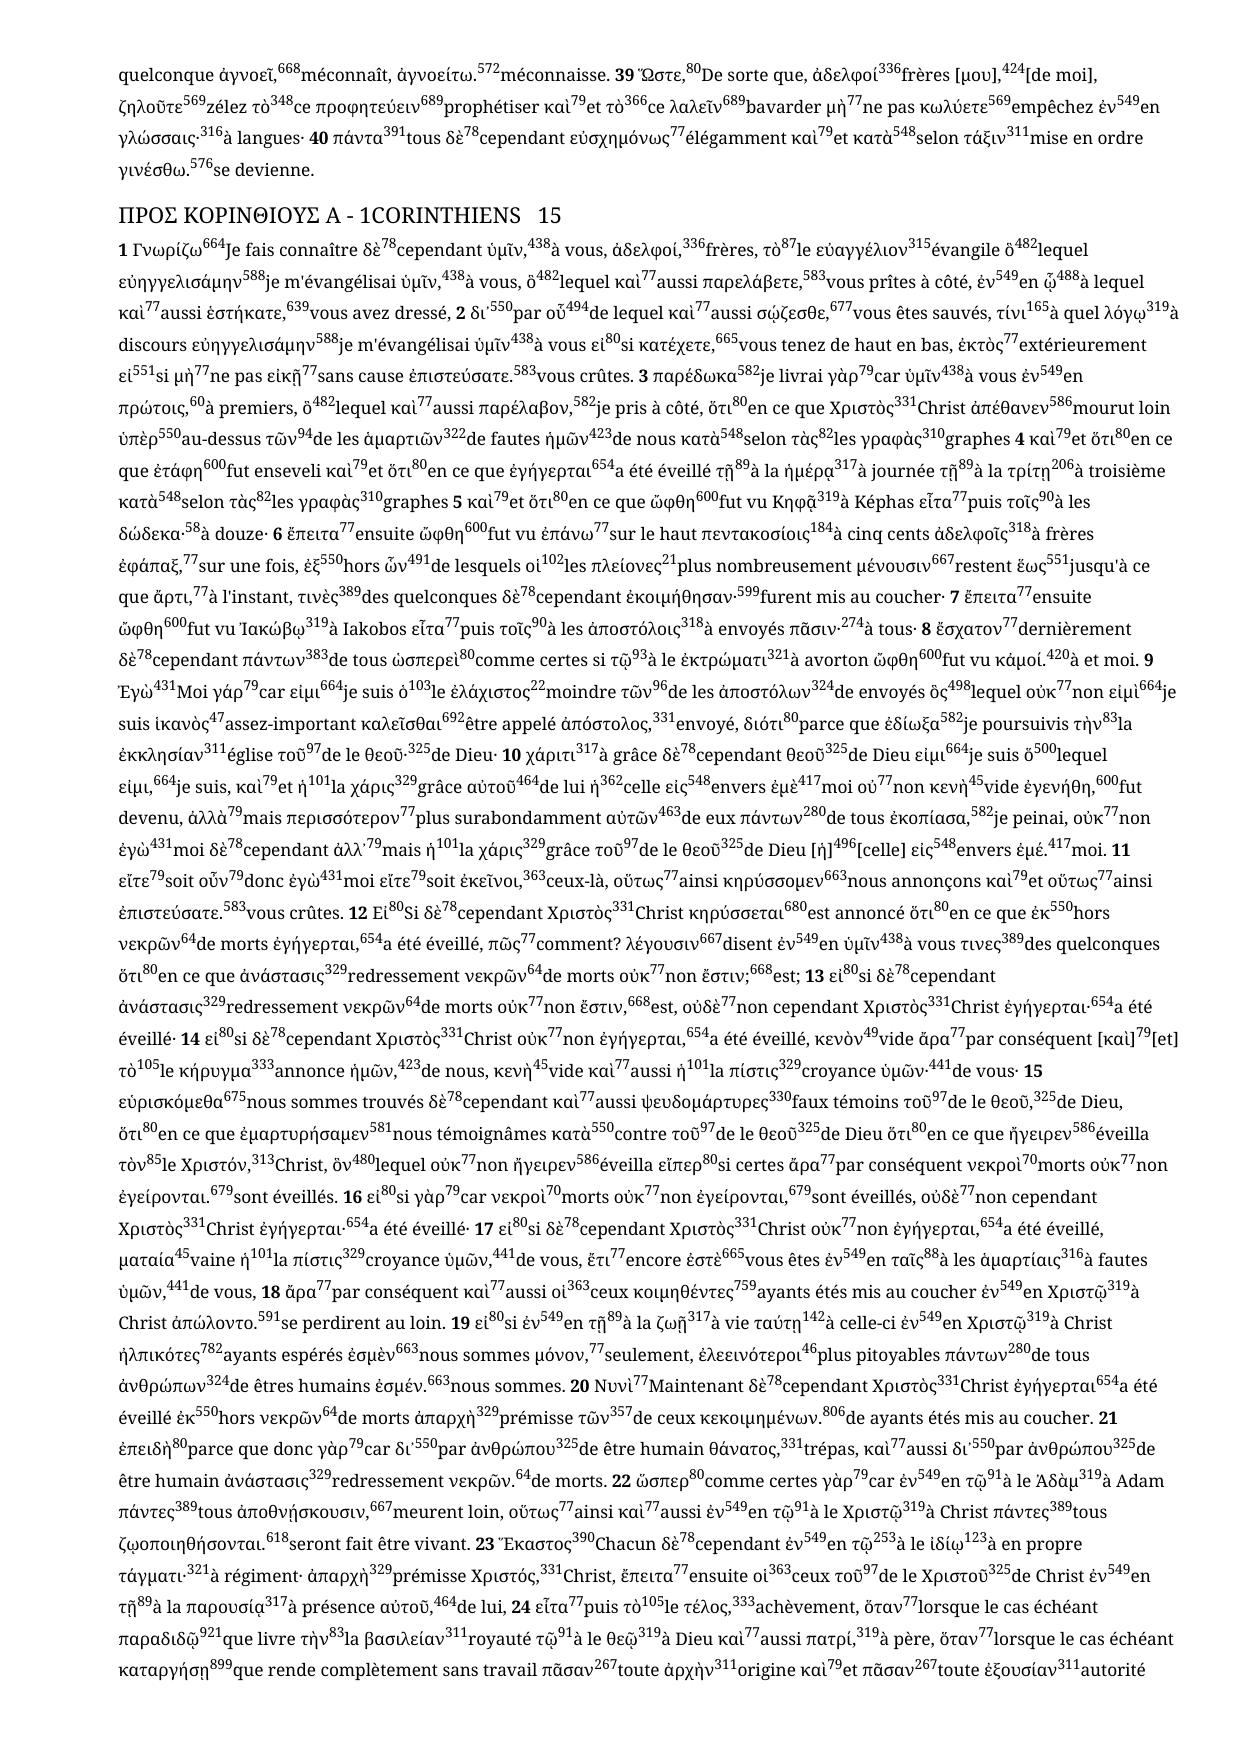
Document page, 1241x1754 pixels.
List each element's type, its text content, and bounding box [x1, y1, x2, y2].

text ΠΡΟΣ ΚΟΡΙΝΘΙΟΥΣ Α - 1CORINTHIENS 15 [118, 200, 1181, 230]
text 1 Γνωρίζω664Je fais connaître δὲ78cependant ὑμῖν,438à vous, ἀδελφοί,336frères, τὸ87le εὐαγγέλιον315évangile ὃ482lequel εὐηγγελισάμην588je m'évangélisai ὑμῖν,438à vous, ὃ482lequel καὶ77aussi παρελάβετε,583vous prîtes à côté, ἐν549en ᾧ488à lequel καὶ77aussi ἑστήκατε,639vous avez dressé, 2 δι᾽550par οὗ494de lequel καὶ77aussi σῴζεσθε,677vous êtes sauvés, τίνι165à quel λόγῳ319à discours εὐηγγελισάμην588je m'évangélisai ὑμῖν438à vous εἰ80si κατέχετε,665vous tenez de haut en bas, ἐκτὸς77extérieurement εἰ551si μὴ77ne pas εἰκῇ77sans cause ἐπιστεύσατε.583vous crûtes. 3 παρέδωκα582je livrai γὰρ79car ὑμῖν438à vous ἐν549en πρώτοις,60à premiers, ὃ482lequel καὶ77aussi παρέλαβον,582je pris à côté, ὅτι80en ce que Χριστὸς331Christ ἀπέθανεν586mourut loin ὑπὲρ550au-dessus τῶν94de les ἁμαρτιῶν322de fautes ἡμῶν423de nous κατὰ548selon τὰς82les γραφὰς310graphes 4 καὶ79et ὅτι80en ce que ἐτάφη600fut enseveli καὶ79et ὅτι80en ce que ἐγήγερται654a été éveillé τῇ89à la ἡμέρᾳ317à journée τῇ89à la τρίτῃ206à troisième κατὰ548selon τὰς82les γραφὰς310graphes 5 καὶ79et ὅτι80en ce que ὤφθη600fut vu Κηφᾷ319à Képhas εἶτα77puis τοῖς90à les δώδεκα·58à douze· 6 ἔπειτα77ensuite ὤφθη600fut vu ἐπάνω77sur le haut πεντακοσίοις184à cinq cents ἀδελφοῖς318à frères ἐφάπαξ,77sur une fois, ἐξ550hors ὧν491de lesquels οἱ102les πλείονες21plus nombreusement μένουσιν667restent ἕως551jusqu'à ce que ἄρτι,77à l'instant, τινὲς389des quelconques δὲ78cependant ἐκοιμήθησαν·599furent mis au coucher· 7 ἔπειτα77ensuite ὤφθη600fut vu Ἰακώβῳ319à Iakobos εἶτα77puis τοῖς90à les ἀποστόλοις318à envoyés πᾶσιν·274à tous· 8 ἔσχατον77dernièrement δὲ78cependant πάντων383de tous ὡσπερεὶ80comme certes si τῷ93à le ἐκτρώματι321à avorton ὤφθη600fut vu κἀμοί.420à et moi. 9 Ἐγὼ431Moi γάρ79car εἰμι664je suis ὁ103le ἐλάχιστος22moindre τῶν96de les ἀποστόλων324de envoyés ὃς498lequel οὐκ77non εἰμὶ664je suis ἱκανὸς47assez-important καλεῖσθαι692être appelé ἀπόστολος,331envoyé, διότι80parce que ἐδίωξα582je poursuivis τὴν83la ἐκκλησίαν311église τοῦ97de le θεοῦ·325de Dieu· 10 χάριτι317à grâce δὲ78cependant θεοῦ325de Dieu εἰμι664je suis ὅ500lequel εἰμι,664je suis, καὶ79et ἡ101la χάρις329grâce αὐτοῦ464de lui ἡ362celle εἰς548envers ἐμὲ417moi οὐ77non κενὴ45vide ἐγενήθη,600fut devenu, ἀλλὰ79mais περισσότερον77plus surabondamment αὐτῶν463de eux πάντων280de tous ἐκοπίασα,582je peinai, οὐκ77non ἐγὼ431moi δὲ78cependant ἀλλ᾽79mais ἡ101la χάρις329grâce τοῦ97de le θεοῦ325de Dieu [ἡ]496[celle] εἰς548envers ἐμέ.417moi. 11 εἴτε79soit οὖν79donc ἐγὼ431moi εἴτε79soit ἐκεῖνοι,363ceux-là, οὕτως77ainsi κηρύσσομεν663nous annonçons καὶ79et οὕτως77ainsi ἐπιστεύσατε.583vous crûtes. 12 Εἰ80Si δὲ78cependant Χριστὸς331Christ κηρύσσεται680est annoncé ὅτι80en ce que ἐκ550hors νεκρῶν64de morts ἐγήγερται,654a été éveillé, πῶς77comment? λέγουσιν667disent ἐν549en ὑμῖν438à vous τινες389des quelconques ὅτι80en ce que ἀνάστασις329redressement νεκρῶν64de morts οὐκ77non ἔστιν;668est; 13 εἰ80si δὲ78cependant ἀνάστασις329redressement νεκρῶν64de morts οὐκ77non ἔστιν,668est, οὐδὲ77non cependant Χριστὸς331Christ ἐγήγερται·654a été éveillé· 14 εἰ80si δὲ78cependant Χριστὸς331Christ οὐκ77non ἐγήγερται,654a été éveillé, κενὸν49vide ἄρα77par conséquent [καὶ]79[et] τὸ105le κήρυγμα333annonce ἡμῶν,423de nous, κενὴ45vide καὶ77aussi ἡ101la πίστις329croyance ὑμῶν·441de vous· 15 εὑρισκόμεθα675nous sommes trouvés δὲ78cependant καὶ77aussi ψευδομάρτυρες330faux témoins τοῦ97de le θεοῦ,325de Dieu, ὅτι80en ce que ἐμαρτυρήσαμεν581nous témoignâmes κατὰ550contre τοῦ97de le θεοῦ325de Dieu ὅτι80en ce que ἤγειρεν586éveilla τὸν85le Χριστόν,313Christ, ὃν480lequel οὐκ77non ἤγειρεν586éveilla εἴπερ80si certes ἄρα77par conséquent νεκροὶ70morts οὐκ77non ἐγείρονται.679sont éveillés. 16 εἰ80si γὰρ79car νεκροὶ70morts οὐκ77non ἐγείρονται,679sont éveillés, οὐδὲ77non cependant Χριστὸς331Christ ἐγήγερται·654a été éveillé· 17 εἰ80si δὲ78cependant Χριστὸς331Christ οὐκ77non ἐγήγερται,654a été éveillé, ματαία45vaine ἡ101la πίστις329croyance ὑμῶν,441de vous, ἔτι77encore ἐστὲ665vous êtes ἐν549en ταῖς88à les ἁμαρτίαις316à fautes ὑμῶν,441de vous, 18 ἄρα77par conséquent καὶ77aussi οἱ363ceux κοιμηθέντες759ayants étés mis au coucher ἐν549en Χριστῷ319à Christ ἀπώλοντο.591se perdirent au loin. 19 εἰ80si ἐν549en τῇ89à la ζωῇ317à vie ταύτῃ142à celle-ci ἐν549en Χριστῷ319à Christ ἠλπικότες782ayants espérés ἐσμὲν663nous sommes μόνον,77seulement, ἐλεεινότεροι46plus pitoyables πάντων280de tous ἀνθρώπων324de êtres humains ἐσμέν.663nous sommes. 20 Νυνὶ77Maintenant δὲ78cependant Χριστὸς331Christ ἐγήγερται654a été éveillé ἐκ550hors νεκρῶν64de morts ἀπαρχὴ329prémisse τῶν357de ceux κεκοιμημένων.806de ayants étés mis au coucher. 21 ἐπειδὴ80parce que donc γὰρ79car δι᾽550par ἀνθρώπου325de être humain θάνατος,331trépas, καὶ77aussi δι᾽550par ἀνθρώπου325de être humain ἀνάστασις329redressement νεκρῶν.64de morts. 22 ὥσπερ80comme certes γὰρ79car ἐν549en τῷ91à le Ἀδὰμ319à Adam πάντες389tous ἀποθνῄσκουσιν,667meurent loin, οὕτως77ainsi καὶ77aussi ἐν549en τῷ91à le Χριστῷ319à Christ πάντες389tous ζῳοποιηθήσονται.618seront fait être vivant. 23 Ἕκαστος390Chacun δὲ78cependant ἐν549en τῷ253à le ἰδίῳ123à en propre τάγματι·321à régiment· ἀπαρχὴ329prémisse Χριστός,331Christ, ἔπειτα77ensuite οἱ363ceux τοῦ97de le Χριστοῦ325de Christ ἐν549en τῇ89à la παρουσίᾳ317à présence αὐτοῦ,464de lui, 24 εἶτα77puis τὸ105le τέλος,333achèvement, ὅταν77lorsque le cas échéant παραδιδῷ921que livre τὴν83la βασιλείαν311royauté τῷ91à le θεῷ319à Dieu καὶ77aussi πατρί,319à père, ὅταν77lorsque le cas échéant καταργήσῃ899que rende complètement sans travail πᾶσαν267toute ἀρχὴν311origine καὶ79et πᾶσαν267toute ἐξουσίαν311autorité καὶ79et δύναμιν.311puissance. 25 δεῖ668attache de lien γὰρ79car αὐτὸν452lui βασιλεύειν689être roi ἄχρι80jusqu'à l'extrémité οὗ494de lequel θῇ899que pose πάντας268tous τοὺς244les ἐχθροὺς52ennemis ὑπὸ548sous τοὺς84les πόδας312pieds αὐτοῦ.464de lui. 26 ἔσχατος213dernier ἐχθρὸς71ennemi καταργεῖται680est rendu complètement sans travail ὁ103le θάνατος·331trépas· 27 πάντα374tous γὰρ79car ὑπέταξεν586subordonna ὑπὸ548sous τοὺς84les πόδας312pieds αὐτοῦ.464de lui. ὅταν80lorsque le cas échéant δὲ78cependant εἴπῃ899que dise ὅτι80en ce que πάντα391tous ὑποτέτακται,654a été subordonné, δῆλον49évident ὅτι80en ce que ἐκτὸς552extérieurement τοῦ358de celui ὑποτάξαντος716de ayant subordonné αὐτῷ458à lui τὰ347ces πάντα.270tous. 28 ὅταν80lorsque le cas échéant δὲ78cependant ὑποταγῇ911que soit subordonné αὐτῷ458à lui τὰ365ces πάντα,288tous, τότε77alors [καὶ]77[aussi] αὐτὸς542lui-même ὁ103le υἱὸς331fils ὑποταγήσεται619sera subordonné τῷ352à celui ὑποτάξαντι713à ayant subordonné αὐτῷ458à lui τὰ347ces πάντα,270tous, ἵνα80afin que ᾖ921que soit ὁ103le θεὸς331Dieu [τὰ]86[les] πάντα391tous ἐν549en πᾶσιν.379à tous. 29 Ἐπεὶ80Puisque τί399quel ποιήσουσιν605feront οἱ497ceux βαπτιζόμενοι890étants baptisés ὑπὲρ550au-dessus τῶν96de les νεκρῶν;64de morts; εἰ80si ὅλως77entièrement νεκροὶ70morts οὐκ77non ἐγείρονται,679sont éveillés, τί399quel καὶ77aussi βαπτίζονται679sont baptisés ὑπὲρ550au-dessus αὐτῶν;463de eux; 30 Τί399Quel καὶ77aussi ἡμεῖς430nous κινδυνεύομεν663nous risquons πᾶσαν267toute ὥραν;311heure; 31 καθ᾽548selon ἡμέραν311journée ἀποθνῄσκω,664je meurs loin, νὴ340oui certes τὴν83la ὑμετέραν234votre καύχησιν,311vanterie, [ἀδελφοί],336[frères], ἣν478laquelle ἔχω664j'ai ἐν549en Χριστῷ319à Christ Ἰησοῦ319à Iésous τῷ91à le κυρίῳ319à Maître ἡμῶν.423de nous. 32 εἰ80si κατὰ548selon ἄνθρωπον313être humain ἐθηριομάχησα582je combattis contre bête sauvage ἐν549en Ἐφέσῳ,317à Éphèse, τί412quel μοι420à moi τὸ105le ὄφελος;333dividende; εἰ80si νεκροὶ70morts οὐκ77non ἐγείρονται,679sont éveillés, φάγωμεν894que nous mangions καὶ79et πίωμεν,894que nous buvions, αὔριον77demain γὰρ79car ἀποθνῄσκομεν.663nous mourons loin. 33 μὴ77ne pas πλανᾶσθε·577soyez égarés· φθείρουσιν667corrompent ἤθη314moeurs χρηστὰ5utiles bons ὁμιλίαι328homélies κακαί.19malicieuses. 34 ἐκνήψατε553abstenez dehors δικαίως77justement καὶ79et μὴ77ne pas ἁμαρτάνετε,569fautez, ἀγνωσίαν311inconnaissance γὰρ79car θεοῦ325de Dieu τινες389des quelconques ἔχουσιν,667ont, πρὸς548vers ἐντροπὴν311tournure intérieure ὑμῖν438à vous λαλῶ.664je bavarde. 35 Ἀλλ᾽79Mais ἐρεῖ606dira τις·390un quelconque· πῶς77comment? ἐγείρονται679sont éveillés οἱ102les νεκροί;70morts; ποίῳ167à quel δὲ78cependant σώματι321à corps ἔρχονται;673se viennent; 36 ἄφρων,76insensé, σὺ448toi ὃ482lequel σπείρεις,666tu sèmes, οὐ77non ζῳοποιεῖται680est fait être vivant ἐὰν80si le cas échéant μὴ77ne pas ἀποθάνῃ·899que meure loin· 37 καὶ79et ὃ482lequel σπείρεις,666tu sèmes, οὐ77non τὸ87le σῶμα315corps τὸ348ce γενησόμενον766qui se deviendra σπείρεις666tu sèmes ἀλλὰ79mais γυμνὸν4nu κόκκον313grain εἰ80si τύχοι694que obtienne σίτου325de froment ἤ79ou τινος386de un quelconque τῶν98de les λοιπῶν·385de restants· 38 ὁ103le δὲ78cependant θεὸς331Dieu δίδωσιν668donne αὐτῷ458à lui σῶμα315corps καθὼς77de haut en bas comme ἠθέλησεν,586voulut, καὶ79et ἑκάστῳ380à chacun τῶν98de les σπερμάτων326de semences ἴδιον117en propre σῶμα.315corps. 39 Οὐ77Non πᾶσα285toute σὰρξ329chair ἡ101la αὐτὴ154même σὰρξ329chair ἀλλ᾽79mais ἄλλη388autre μὲν79certes ἀνθρώπων,324de êtres humains, ἄλλη130autre δὲ78cependant σὰρξ329chair κτηνῶν,326de bêtes de montures, ἄλλη130autre δὲ78cependant σὰρξ329chair πτηνῶν,66de ailés, ἄλλη388autre δὲ78cependant ἰχθύων.324de poissons. 40 καὶ79et σώματα332corps ἐπουράνια,23sur cieux, καὶ79et σώματα332corps ἐπίγεια·23sur terres· ἀλλ᾽79mais ἑτέρα388autre-différente μὲν79certes ἡ101la τῶν98de les ἐπουρανίων66de sur cieux δόξα,329gloire, ἑτέρα388autre-différente δὲ78cependant ἡ101la τῶν98de les ἐπιγείων.66de sur terres. 41 ἄλλη130autre δόξα329gloire ἡλίου,325de soleil, καὶ79et ἄλλη130autre δόξα329gloire σελήνης,323de lune, καὶ79et ἄλλη130autre δόξα329gloire ἀστέρων·324de étoiles· ἀστὴρ331étoile γὰρ79car ἀστέρος325de étoile διαφέρει668diffère ἐν549en δόξῃ.317à gloire. 42 Οὕτως77Ainsi καὶ77aussi ἡ101la ἀνάστασις329redressement τῶν96de les νεκρῶν.64de morts. σπείρεται680est semé ἐν549en φθορᾷ,317à corruption, ἐγείρεται680est éveillé ἐν549en ἀφθαρσίᾳ·317à incorruptibilité· 43 σπείρεται680est semé ἐν549en ἀτιμίᾳ,317à dévalorisation, ἐγείρεται680est éveillé ἐν549en δόξῃ·317à gloire· σπείρεται680est semé ἐν549en ἀσθενείᾳ,317à infirmité, ἐγείρεται680est éveillé ἐν549en δυνάμει·317à puissance· 44 σπείρεται680est semé σῶμα333corps ψυχικόν,24psychique, ἐγείρεται680est éveillé σῶμα333corps πνευματικόν.24soufflique. Εἰ80Si ἔστιν668est σῶμα333corps ψυχικόν,24psychique, ἔστιν668est καὶ77aussi πνευματικόν.73soufflique. 45 οὕτως77ainsi καὶ77aussi γέγραπται·654a été graphé· ἐγένετο592se devint ὁ103le πρῶτος213premier ἄνθρωπος331être humain Ἀδὰμ331Adam εἰς548envers ψυχὴν311âme ζῶσαν,820vivante, ὁ103le ἔσχατος213dernier Ἀδὰμ331Adam εἰς548envers πνεῦμα315souffle ζῳοποιοῦν.824faisant être vivant. 46 ἀλλ᾽79mais οὐ77non πρῶτον77premièrement τὸ105le πνευματικὸν73soufflique ἀλλὰ79mais τὸ105le ψυχικόν,73psychique, ἔπειτα77ensuite τὸ105le πνευματικόν.73soufflique. 47 ὁ103le πρῶτος213premier ἄνθρωπος331être humain ἐκ550hors γῆς323de terre χοϊκός,47poudreux, ὁ103le δεύτερος213deuxième ἄνθρωπος331être humain ἐξ550hors οὐρανοῦ.325de ciel. 48 οἷος498tel que ὁ103le χοϊκός,71poudreux, τοιοῦτοι363tels καὶ77aussi οἱ102les χοϊκοί,70poudreux, καὶ79et οἷος498tel que ὁ103le ἐπουράνιος,71sur ciel, τοιοῦτοι363tels καὶ77aussi οἱ102les ἐπουράνιοι·70sur cieux· 49 καὶ79et καθὼς77de haut en bas comme ἐφορέσαμεν581nous colportâmes τὴν83la εἰκόνα311icône τοῦ97de le χοϊκοῦ,65de poudreux, φορέσωμεν894que nous colportions δή340évidemment καὶ77aussi τὴν83la εἰκόνα311icône τοῦ97de le ἐπουρανίου.65de sur ciel. 50 Τοῦτο348Ce-ci δέ78cependant φημι,664je déclare, ἀδελφοί,336frères, ὅτι80en ce que σὰρξ329chair καὶ79et αἷμα333sang βασιλείαν311royauté θεοῦ325de Dieu κληρονομῆσαι681hériter οὐ77non δύναται674se peut οὐδὲ79non cependant ἡ101la φθορὰ329corruption τὴν83la ἀφθαρσίαν311incorruptibilité κληρονομεῖ.668hérite. 51 ἰδοὺ306voici μυστήριον315mystère ὑμῖν438à vous λέγω·664je dis· πάντες389tous οὐ77non κοιμηθησόμεθα,614nous serons mis au coucher, πάντες389tous δὲ78cependant ἀλλαγησόμεθα,614nous serons changé, 52 ἐν549en ἀτόμῳ,61à sans coupure, ἐν549en ῥιπῇ317à clin ὀφθαλμοῦ,325de oeil, ἐν549en τῇ89à la ἐσχάτῃ206à dernière σάλπιγγι·317à trompette salpinx· σαλπίσει606trompettera salpinx γὰρ79car καὶ79et οἱ102les νεκροὶ70morts ἐγερθήσονται618seront éveillé ἄφθαρτοι70incorruptibles καὶ79et ἡμεῖς430nous ἀλλαγησόμεθα.614nous serons changé. 53 Δεῖ668Attache de lien γὰρ79car τὸ87le φθαρτὸν55corruptible τοῦτο140ce-ci ἐνδύσασθαι682se envêtir ἀφθαρσίαν311incorruptibilité καὶ79et τὸ87le θνητὸν55mortel τοῦτο140ce-ci ἐνδύσασθαι682se envêtir ἀθανασίαν.311intrépassibilité. 54 ὅταν80lorsque le cas échéant δὲ78cependant τὸ105le φθαρτὸν73corruptible τοῦτο158ce-ci ἐνδύσηται905que se envête ἀφθαρσίαν311incorruptibilité καὶ79et τὸ105le θνητὸν73mortel τοῦτο158ce-ci ἐνδύσηται905que se envête ἀθανασίαν,311intrépassibilité, τότε77alors γενήσεται612se deviendra ὁ103le λόγος331discours ὁ364celui γεγραμμένος·813ayant été graphé· κατεπόθη600fut avalé ὁ103le θάνατος331trépas εἰς548envers νῖκος.315victoire. 55 ποῦ77où? σου,442de toi, θάνατε,337trépas, τὸ105le νῖκος;333victoire; ποῦ77où? σου,442de toi, θάνατε,337trépas, τὸ105le κέντρον;333aiguillon; 56 τὸ105le δὲ78cependant κέντρον333aiguillon τοῦ97de le θανάτου325de trépas ἡ101la ἁμαρτία,329faute, ἡ101la δὲ78cependant δύναμις329puissance τῆς95de la ἁμαρτίας323de faute ὁ103le νόμος·331loi· 57 τῷ91à le δὲ78cependant θεῷ319à Dieu χάρις329grâce τῷ352à celui διδόντι828à donnant ἡμῖν419à nous τὸ87le νῖκος315victoire διὰ550par τοῦ97de le κυρίου325de Maître ἡμῶν423de nous Ἰησοῦ325de Iésous Χριστοῦ.325de Christ. 58 Ὥστε,80De sorte que, ἀδελφοί336frères μου424de moi ἀγαπητοί,26aimés, ἑδραῖοι70assis γίνεσθε,573que vous vous devenez, ἀμετακίνητοι,70immobiles, περισσεύοντες839surabondants ἐν549en τῷ93à le ἔργῳ321à travail τοῦ97de le κυρίου325de Maître πάντοτε,77en tout moment, εἰδότες782ayants sus ὅτι80en ce que ὁ103le κόπος331frappement ὑμῶν441de vous οὐκ77non ἔστιν668est κενὸς47vide ἐν549en κυρίῳ.319à Maître. [118, 234, 1181, 1682]
